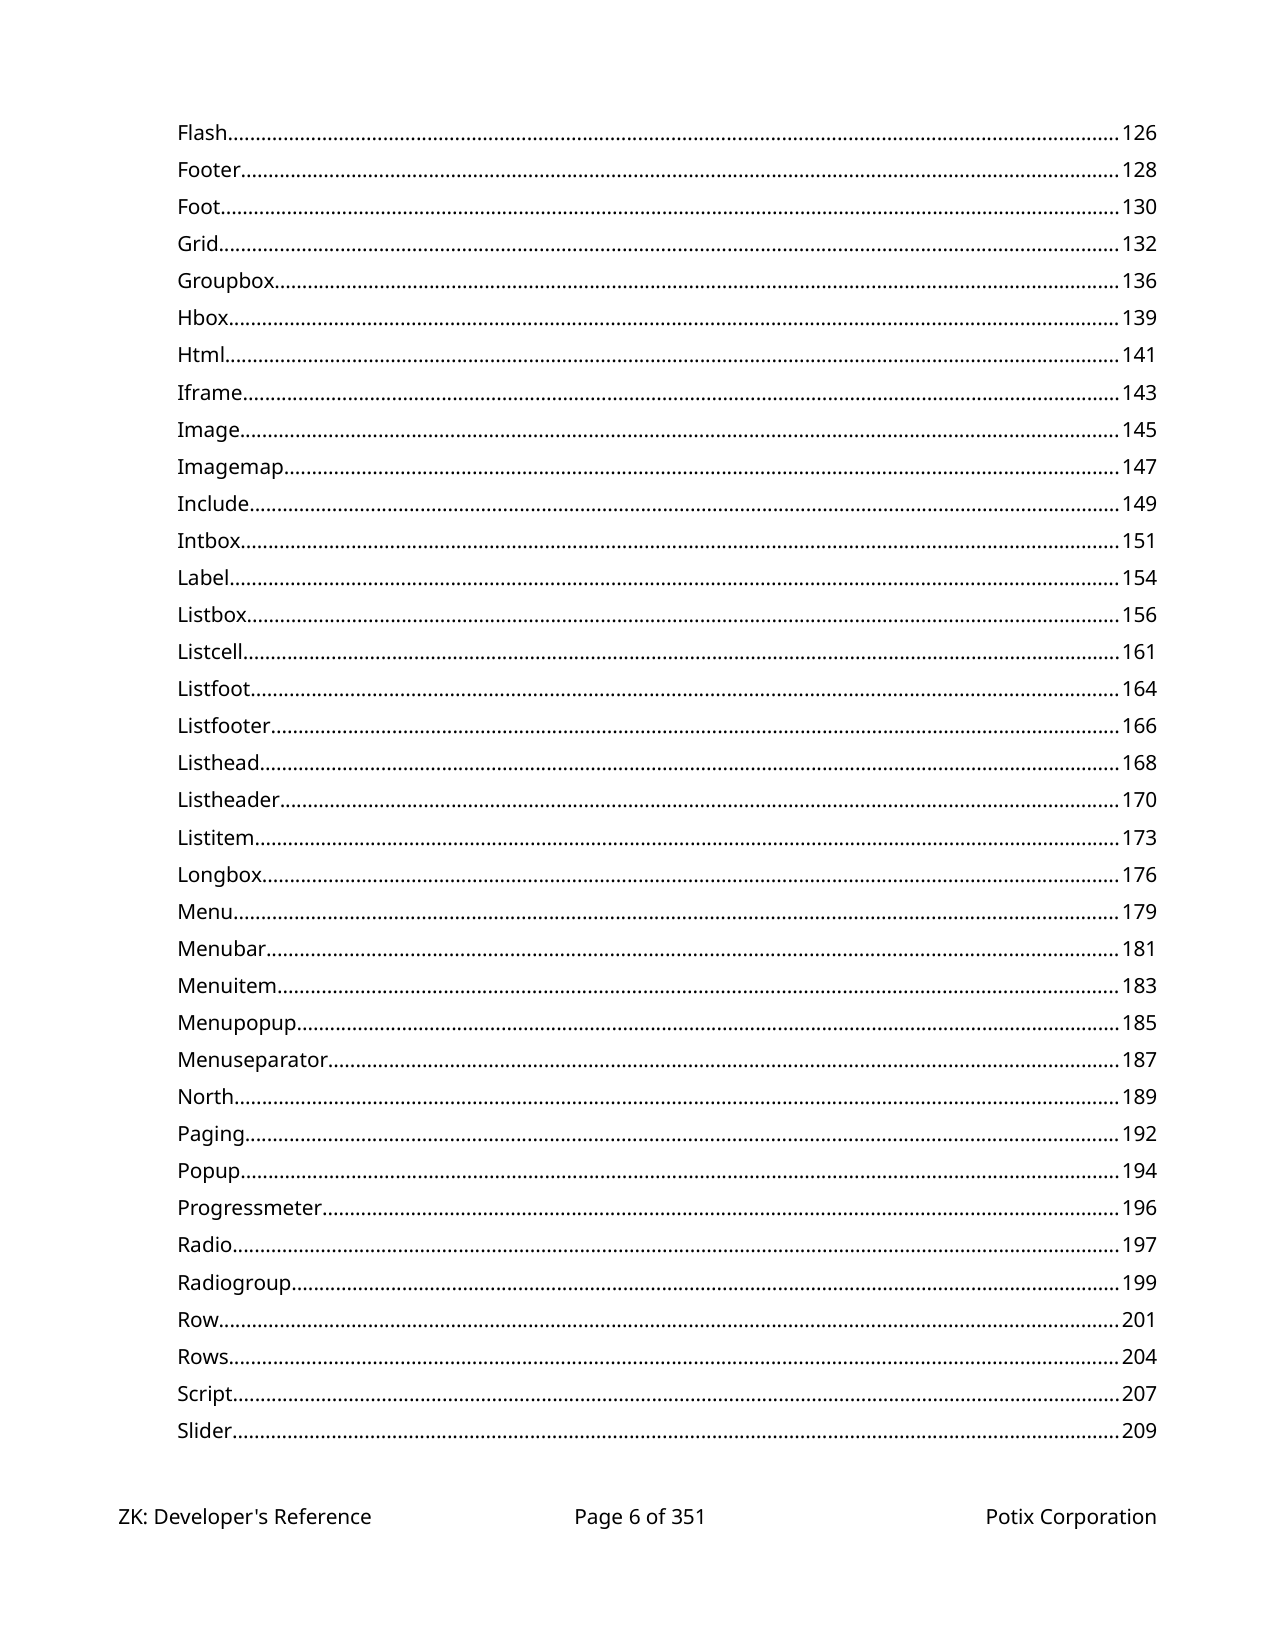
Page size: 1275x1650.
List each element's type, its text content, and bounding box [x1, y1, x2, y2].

text Longbox 176 [177, 860, 1157, 888]
text Row 201 [177, 1305, 1157, 1333]
text Listhead 168 [177, 748, 1157, 777]
text Html 141 [177, 341, 1157, 369]
text Menuseparator 187 [177, 1045, 1157, 1073]
text Imagemap 147 [177, 452, 1157, 480]
text Radio 197 [177, 1231, 1157, 1259]
text Rows 204 [177, 1342, 1157, 1370]
text Menupopup 185 [177, 1008, 1157, 1036]
text Foot 130 [177, 192, 1157, 221]
text Slider 209 [177, 1416, 1157, 1444]
text Listcell 161 [177, 637, 1157, 666]
text Script 207 [177, 1379, 1157, 1407]
text Grid 132 [177, 229, 1157, 258]
text Label 154 [177, 563, 1157, 591]
text Groupbox 136 [177, 266, 1157, 295]
text North 189 [177, 1082, 1157, 1111]
text Radiogroup 199 [177, 1268, 1157, 1296]
text Menu 179 [177, 897, 1157, 925]
text Progressmeter 196 [177, 1193, 1157, 1222]
text Iframe 143 [177, 378, 1157, 406]
text Listfooter 166 [177, 711, 1157, 740]
text Menubar 181 [177, 934, 1157, 962]
text Listheader 170 [177, 786, 1157, 814]
text Listbox 156 [177, 600, 1157, 628]
text Listfoot 164 [177, 674, 1157, 703]
text Menuitem 183 [177, 971, 1157, 999]
text Image 145 [177, 415, 1157, 443]
text Popup 194 [177, 1156, 1157, 1185]
text Listitem 173 [177, 823, 1157, 851]
text Intbox 151 [177, 526, 1157, 554]
text Hbox 139 [177, 303, 1157, 332]
text Paging 192 [177, 1119, 1157, 1148]
text Include 149 [177, 489, 1157, 517]
text Flash 126 [177, 118, 1157, 146]
text Footer 128 [177, 155, 1157, 183]
